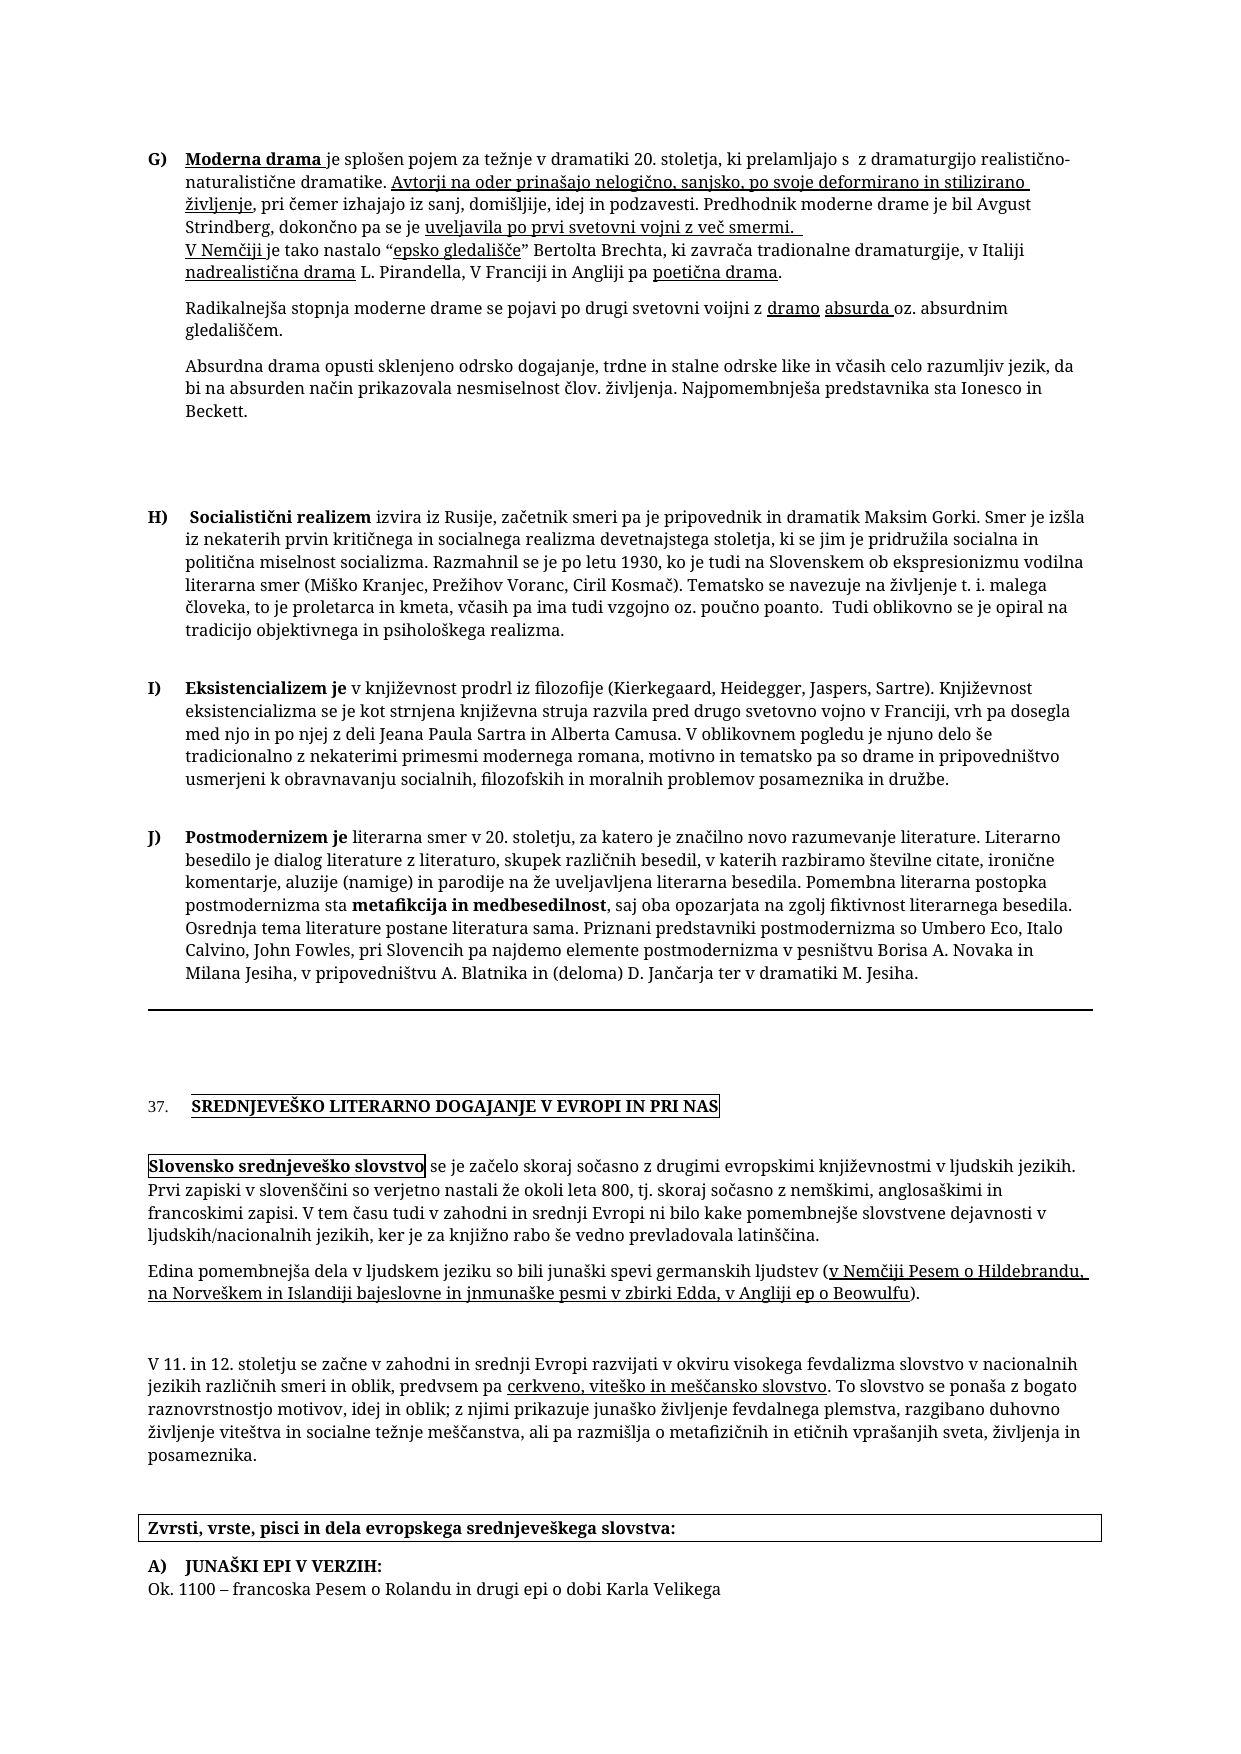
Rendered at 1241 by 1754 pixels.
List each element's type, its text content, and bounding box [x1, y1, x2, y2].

list JUNAŠKI EPI V VERZIH: [148, 1555, 1093, 1578]
text Slovensko srednjeveško slovstvo se je začelo skoraj sočasno z drugimi evropskimi književnostmi v ljudskih jezikih. Prvi zapiski v slovenščini so verjetno nastali že okoli leta 800, tj. skoraj sočasno z nemškimi, anglosaškimi in francoskimi zapisi. V tem času tudi v zahodni in srednji Evropi ni bilo kake pomembnejše slovstvene dejavnosti v ljudskih/nacionalnih jezikih, ker je za knjižno rabo še vedno prevladovala latinščina. [148, 1154, 1093, 1247]
text V 11. in 12. stoletju se začne v zahodni in srednji Evropi razvijati v okviru visokega fevdalizma slovstvo v nacionalnih jezikih različnih smeri in oblik, predvsem pa cerkveno, viteško in meščansko slovstvo. To slovstvo se ponaša z bogato raznovrstnostjo motivov, idej in oblik; z njimi prikazuje junaško življenje fevdalnega plemstva, razgibano duhovno življenje viteštva in socialne težnje meščanstva, ali pa razmišlja o metafizičnih in etičnih vprašanjih sveta, življenja in posameznika. [148, 1352, 1093, 1466]
text Absurdna drama opusti sklenjeno odrsko dogajanje, trdne in stalne odrske like in včasih celo razumljiv jezik, da bi na absurden način prikazovala nesmiselnost člov. življenja. Najpomembnješa predstavnika sta Ionesco in Beckett. [185, 354, 1093, 422]
list [720, 1094, 1093, 1118]
list SREDNJEVEŠKO LITERARNO DOGAJANJE V EVROPI IN PRI NAS [148, 1094, 719, 1118]
text V Nemčiji je tako nastalo “epsko gledališče” Bertolta Brechta, ki zavrača tradionalne dramaturgije, v Italiji nadrealistična drama L. Pirandella, V Franciji in Angliji pa poetična drama. [185, 238, 1093, 284]
text Radikalnejša stopnja moderne drame se pojavi po drugi svetovni voijni z dramo absurda oz. absurdnim gledališčem. [185, 296, 1093, 342]
list Socialistični realizem izvira iz Rusije, začetnik smeri pa je pripovednik in dramatik Maksim Gorki. Smer je izšla iz nekaterih prvin kritičnega in socialnega realizma devetnajstega stoletja, ki se jim je pridružila socialna in politična miselnost socializma. Razmahnil se je po letu 1930, ko je tudi na Slovenskem ob ekspresionizmu vodilna literarna smer (Miško Kranjec, Prežihov Voranc, Ciril Kosmač). Tematsko se navezuje na življenje t. i. malega človeka, to je proletarca in kmeta, včasih pa ima tudi vzgojno oz. poučno poanto. Tudi oblikovno se je opiral na tradicijo objektivnega in psihološkega realizma. [148, 505, 1093, 642]
text Edina pomembnejša dela v ljudskem jeziku so bili junaški spevi germanskih ljudstev (v Nemčiji Pesem o Hildebrandu, na Norveškem in Islandiji bajeslovne in jnmunaške pesmi v zbirki Edda, v Angliji ep o Beowulfu). [148, 1259, 1093, 1304]
list Moderna drama je splošen pojem za težnje v dramatiki 20. stoletja, ki prelamljajo s z dramaturgijo realistično-naturalistične dramatike. Avtorji na oder prinašajo nelogično, sanjsko, po svoje deformirano in stilizirano življenje, pri čemer izhajajo iz sanj, domišljije, idej in podzavesti. Predhodnik moderne drame je bil Avgust Strindberg, dokončno pa se je uveljavila po prvi svetovni vojni z več smermi. [148, 148, 1093, 238]
list Postmodernizem je literarna smer v 20. stoletju, za katero je značilno novo razumevanje literature. Literarno besedilo je dialog literature z literaturo, skupek različnih besedil, v katerih razbiramo številne citate, ironične komentarje, aluzije (namige) in parodije na že uveljavljena literarna besedila. Pomembna literarna postopka postmodernizma sta metafikcija in medbesedilnost, saj oba opozarjata na zgolj fiktivnost literarnega besedila. Osrednja tema literature postane literatura sama. Priznani predstavniki postmodernizma so Umbero Eco, Italo Calvino, John Fowles, pri Slovencih pa najdemo elemente postmodernizma v pesništvu Borisa A. Novaka in Milana Jesiha, v pripovedništvu A. Blatnika in (deloma) D. Jančarja ter v dramatiki M. Jesiha. [148, 826, 1093, 984]
list Eksistencializem je v književnost prodrl iz filozofije (Kierkegaard, Heidegger, Jaspers, Sartre). Književnost eksistencializma se je kot strnjena književna struja razvila pred drugo svetovno vojno v Franciji, vrh pa dosegla med njo in po njej z deli Jeana Paula Sartra in Alberta Camusa. V oblikovnem pogledu je njuno delo še tradicionalno z nekaterimi primesmi modernega romana, motivno in tematsko pa so drame in pripovedništvo usmerjeni k obravnavanju socialnih, filozofskih in moralnih problemov posameznika in družbe. [148, 677, 1093, 790]
text Ok. 1100 – francoska Pesem o Rolandu in drugi epi o dobi Karla Velikega [148, 1578, 1093, 1600]
text Zvrsti, vrste, pisci in dela evropskega srednjeveškega slovstva: [139, 1515, 1101, 1541]
